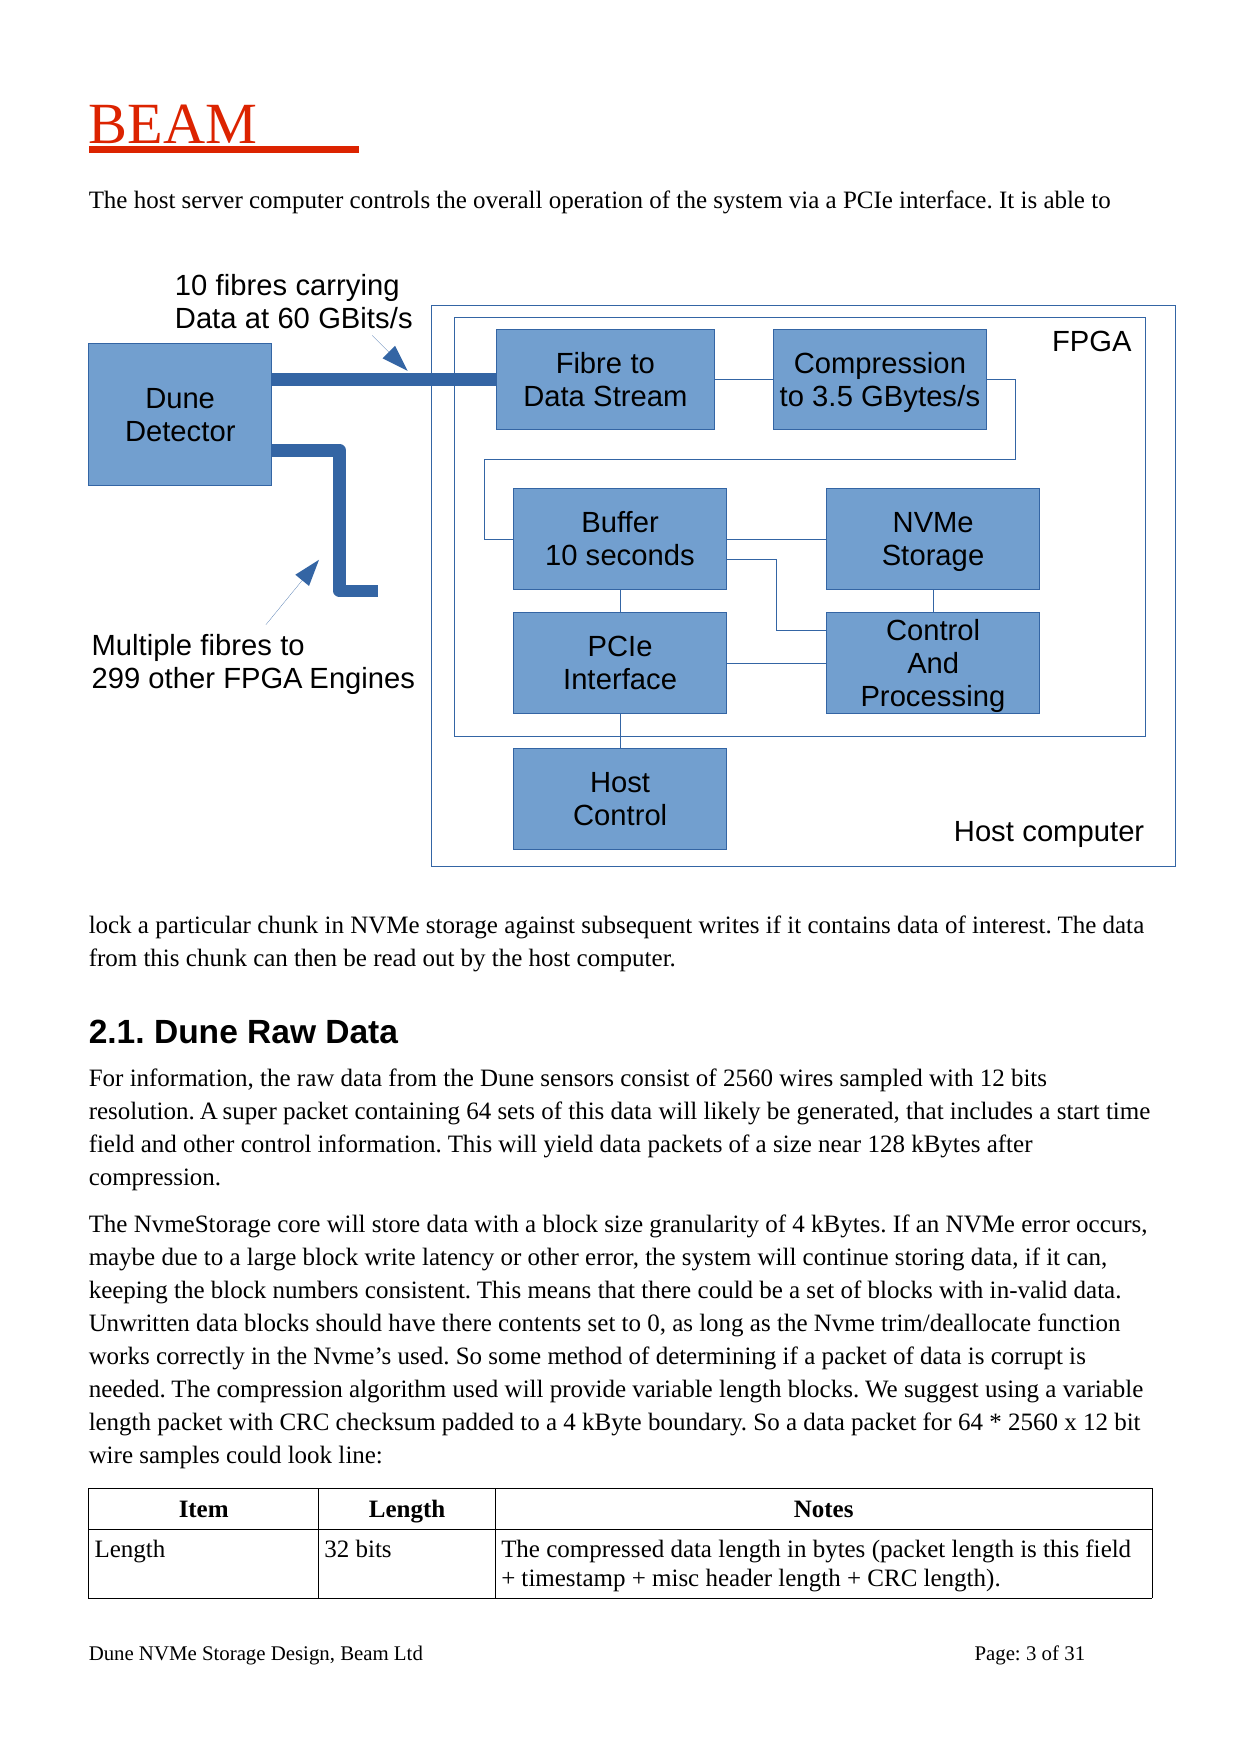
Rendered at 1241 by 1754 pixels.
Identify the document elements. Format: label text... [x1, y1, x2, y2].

text The NvmeStorage core will store data with a block size granularity of 4 kBytes. If an NVMe error occurs, maybe due to a large block write latency or other error, the system will continue storing data, if it can, keeping the block numbers consistent. This means that there could be a set of blocks with in-valid data. Unwritten data blocks should have there contents set to 0, as long as the Nvme trim/deallocate function works correctly in the Nvme’s used. So some method of determining if a packet of data is corrupt is needed. The compression algorithm used will provide variable length blocks. We suggest using a variable length packet with CRC checksum padded to a 4 kByte boundary. So a data packet for 64 * 2560 x 12 bit wire samples could look line: [88, 1209, 1152, 1469]
table_cell The compressed data length in bytes (packet length is this field + timestamp + misc header length + CRC length). [496, 1530, 1152, 1597]
table_header Length [319, 1489, 495, 1528]
table_header Item [89, 1489, 318, 1528]
table_cell 32 bits [319, 1530, 495, 1597]
subtitle Dune Raw Data [88, 1012, 1152, 1050]
text The host server computer controls the overall operation of the system via a PCIe interface. It is able to [88, 185, 1152, 235]
text For information, the raw data from the Dune sensors consist of 2560 wires sampled with 12 bits resolution. A super packet containing 64 sets of this data will likely be generated, that includes a start time field and other control information. This will yield data packets of a size near 128 kBytes after compression. [88, 1063, 1152, 1191]
table_cell Length [89, 1530, 318, 1597]
text lock a particular chunk in NVMe storage against subsequent writes if it contains data of interest. The data from this chunk can then be read out by the host computer. [88, 910, 1152, 972]
table_header Notes [496, 1489, 1152, 1528]
